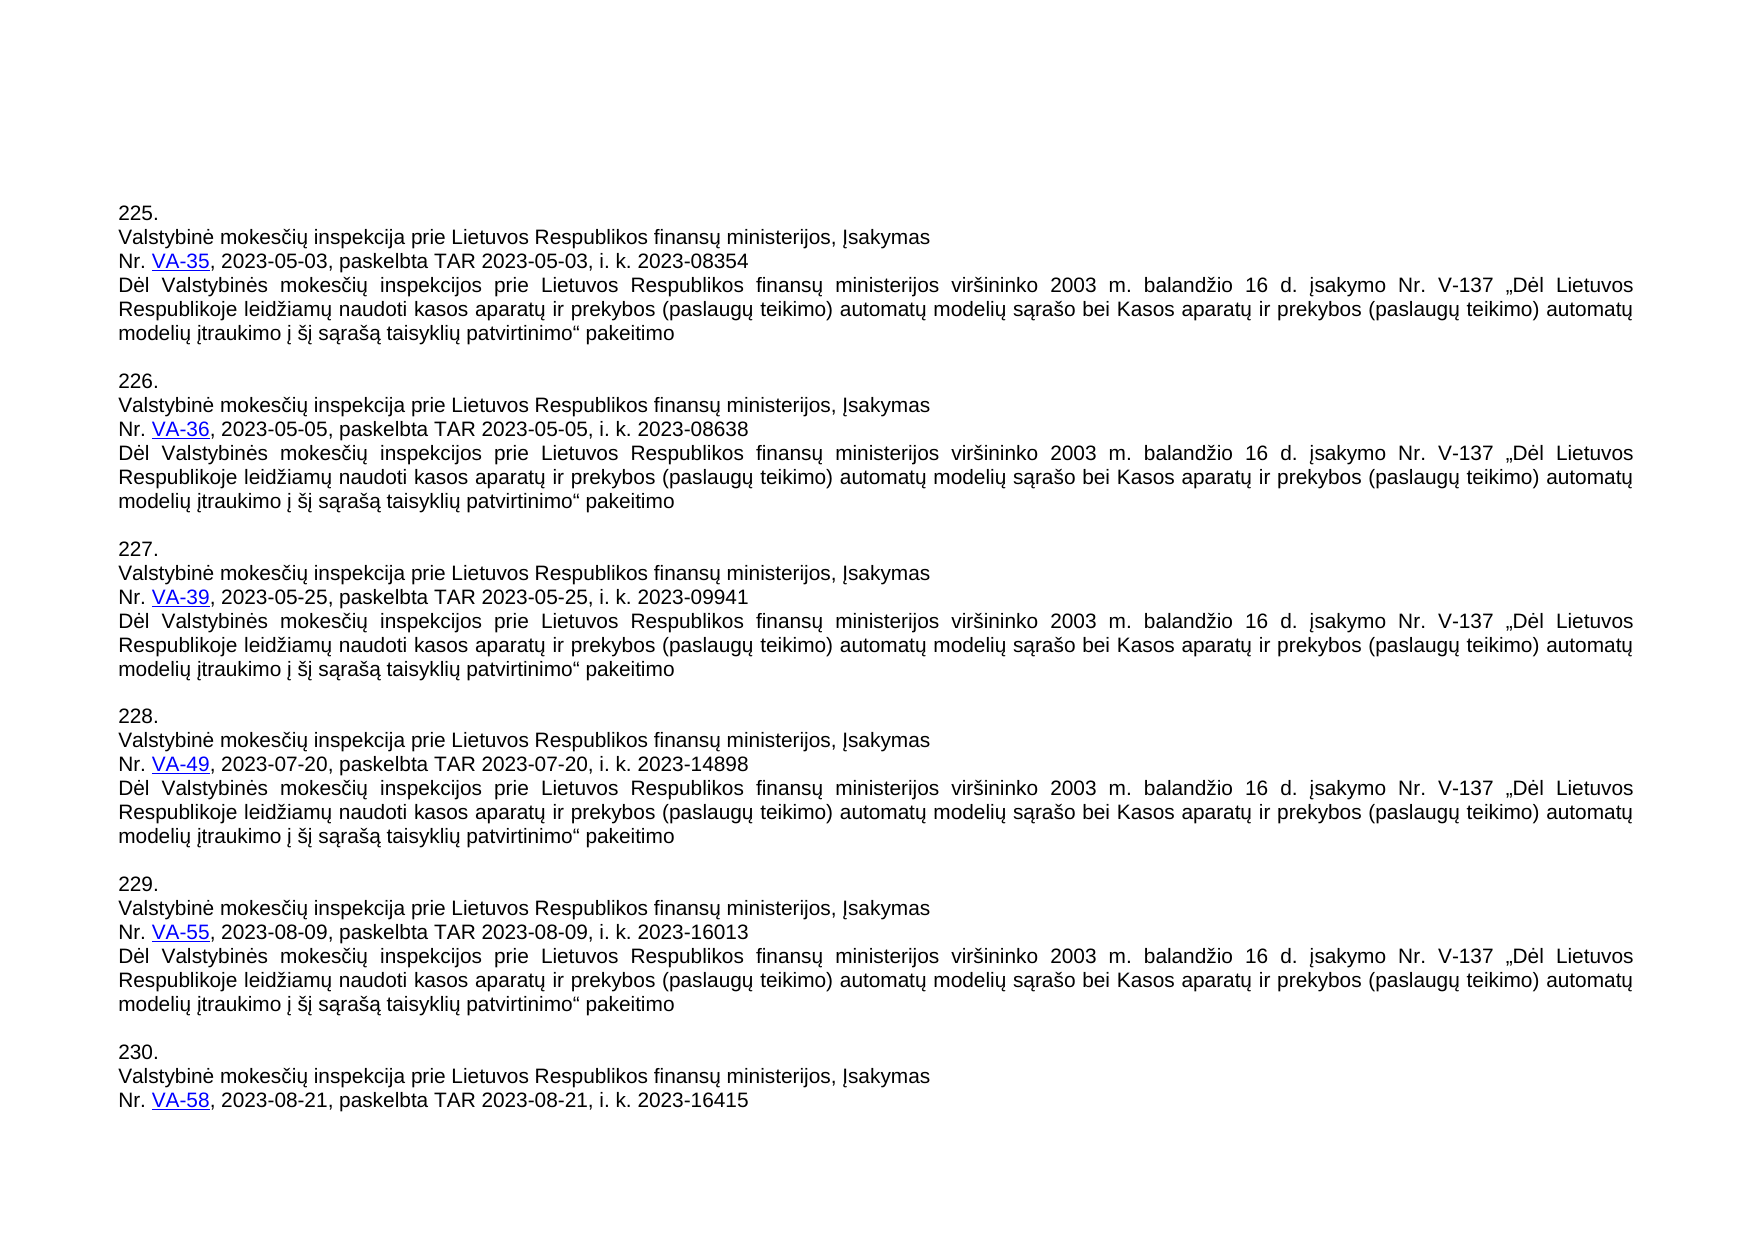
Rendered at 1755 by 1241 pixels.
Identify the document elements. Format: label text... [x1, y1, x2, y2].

text Nr. VA-39, 2023-05-25, paskelbta TAR 2023-05-25, i. k. 2023-09941 [118, 584, 1636, 608]
text Nr. VA-58, 2023-08-21, paskelbta TAR 2023-08-21, i. k. 2023-16415 [118, 1088, 1636, 1112]
text 230. [118, 1040, 1636, 1064]
text Nr. VA-36, 2023-05-05, paskelbta TAR 2023-05-05, i. k. 2023-08638 [118, 417, 1636, 441]
text Dėl Valstybinės mokesčių inspekcijos prie Lietuvos Respublikos finansų ministerijos viršininko 2003 m. balandžio 16 d. įsakymo Nr. V-137 „Dėl Lietuvos Respublikoje leidžiamų naudoti kasos aparatų ir prekybos (paslaugų teikimo) automatų modelių sąrašo bei Kasos aparatų ir prekybos (paslaugų teikimo) automatų modelių įtraukimo į šį sąrašą taisyklių patvirtinimo“ pakeitimo [118, 776, 1636, 848]
text Dėl Valstybinės mokesčių inspekcijos prie Lietuvos Respublikos finansų ministerijos viršininko 2003 m. balandžio 16 d. įsakymo Nr. V-137 „Dėl Lietuvos Respublikoje leidžiamų naudoti kasos aparatų ir prekybos (paslaugų teikimo) automatų modelių sąrašo bei Kasos aparatų ir prekybos (paslaugų teikimo) automatų modelių įtraukimo į šį sąrašą taisyklių patvirtinimo“ pakeitimo [118, 608, 1636, 680]
text Valstybinė mokesčių inspekcija prie Lietuvos Respublikos finansų ministerijos, Įsakymas [118, 896, 1636, 920]
text Valstybinė mokesčių inspekcija prie Lietuvos Respublikos finansų ministerijos, Įsakymas [118, 728, 1636, 752]
text Dėl Valstybinės mokesčių inspekcijos prie Lietuvos Respublikos finansų ministerijos viršininko 2003 m. balandžio 16 d. įsakymo Nr. V-137 „Dėl Lietuvos Respublikoje leidžiamų naudoti kasos aparatų ir prekybos (paslaugų teikimo) automatų modelių sąrašo bei Kasos aparatų ir prekybos (paslaugų teikimo) automatų modelių įtraukimo į šį sąrašą taisyklių patvirtinimo“ pakeitimo [118, 273, 1636, 345]
text Nr. VA-55, 2023-08-09, paskelbta TAR 2023-08-09, i. k. 2023-16013 [118, 920, 1636, 944]
text Dėl Valstybinės mokesčių inspekcijos prie Lietuvos Respublikos finansų ministerijos viršininko 2003 m. balandžio 16 d. įsakymo Nr. V-137 „Dėl Lietuvos Respublikoje leidžiamų naudoti kasos aparatų ir prekybos (paslaugų teikimo) automatų modelių sąrašo bei Kasos aparatų ir prekybos (paslaugų teikimo) automatų modelių įtraukimo į šį sąrašą taisyklių patvirtinimo“ pakeitimo [118, 441, 1636, 513]
text 225. [118, 201, 1636, 225]
text 229. [118, 872, 1636, 896]
text Dėl Valstybinės mokesčių inspekcijos prie Lietuvos Respublikos finansų ministerijos viršininko 2003 m. balandžio 16 d. įsakymo Nr. V-137 „Dėl Lietuvos Respublikoje leidžiamų naudoti kasos aparatų ir prekybos (paslaugų teikimo) automatų modelių sąrašo bei Kasos aparatų ir prekybos (paslaugų teikimo) automatų modelių įtraukimo į šį sąrašą taisyklių patvirtinimo“ pakeitimo [118, 944, 1636, 1016]
text 227. [118, 537, 1636, 561]
text Valstybinė mokesčių inspekcija prie Lietuvos Respublikos finansų ministerijos, Įsakymas [118, 225, 1636, 249]
text Valstybinė mokesčių inspekcija prie Lietuvos Respublikos finansų ministerijos, Įsakymas [118, 393, 1636, 417]
text Nr. VA-49, 2023-07-20, paskelbta TAR 2023-07-20, i. k. 2023-14898 [118, 752, 1636, 776]
text Valstybinė mokesčių inspekcija prie Lietuvos Respublikos finansų ministerijos, Įsakymas [118, 1064, 1636, 1088]
text 228. [118, 704, 1636, 728]
text Valstybinė mokesčių inspekcija prie Lietuvos Respublikos finansų ministerijos, Įsakymas [118, 561, 1636, 584]
text 226. [118, 369, 1636, 393]
text Nr. VA-35, 2023-05-03, paskelbta TAR 2023-05-03, i. k. 2023-08354 [118, 249, 1636, 273]
